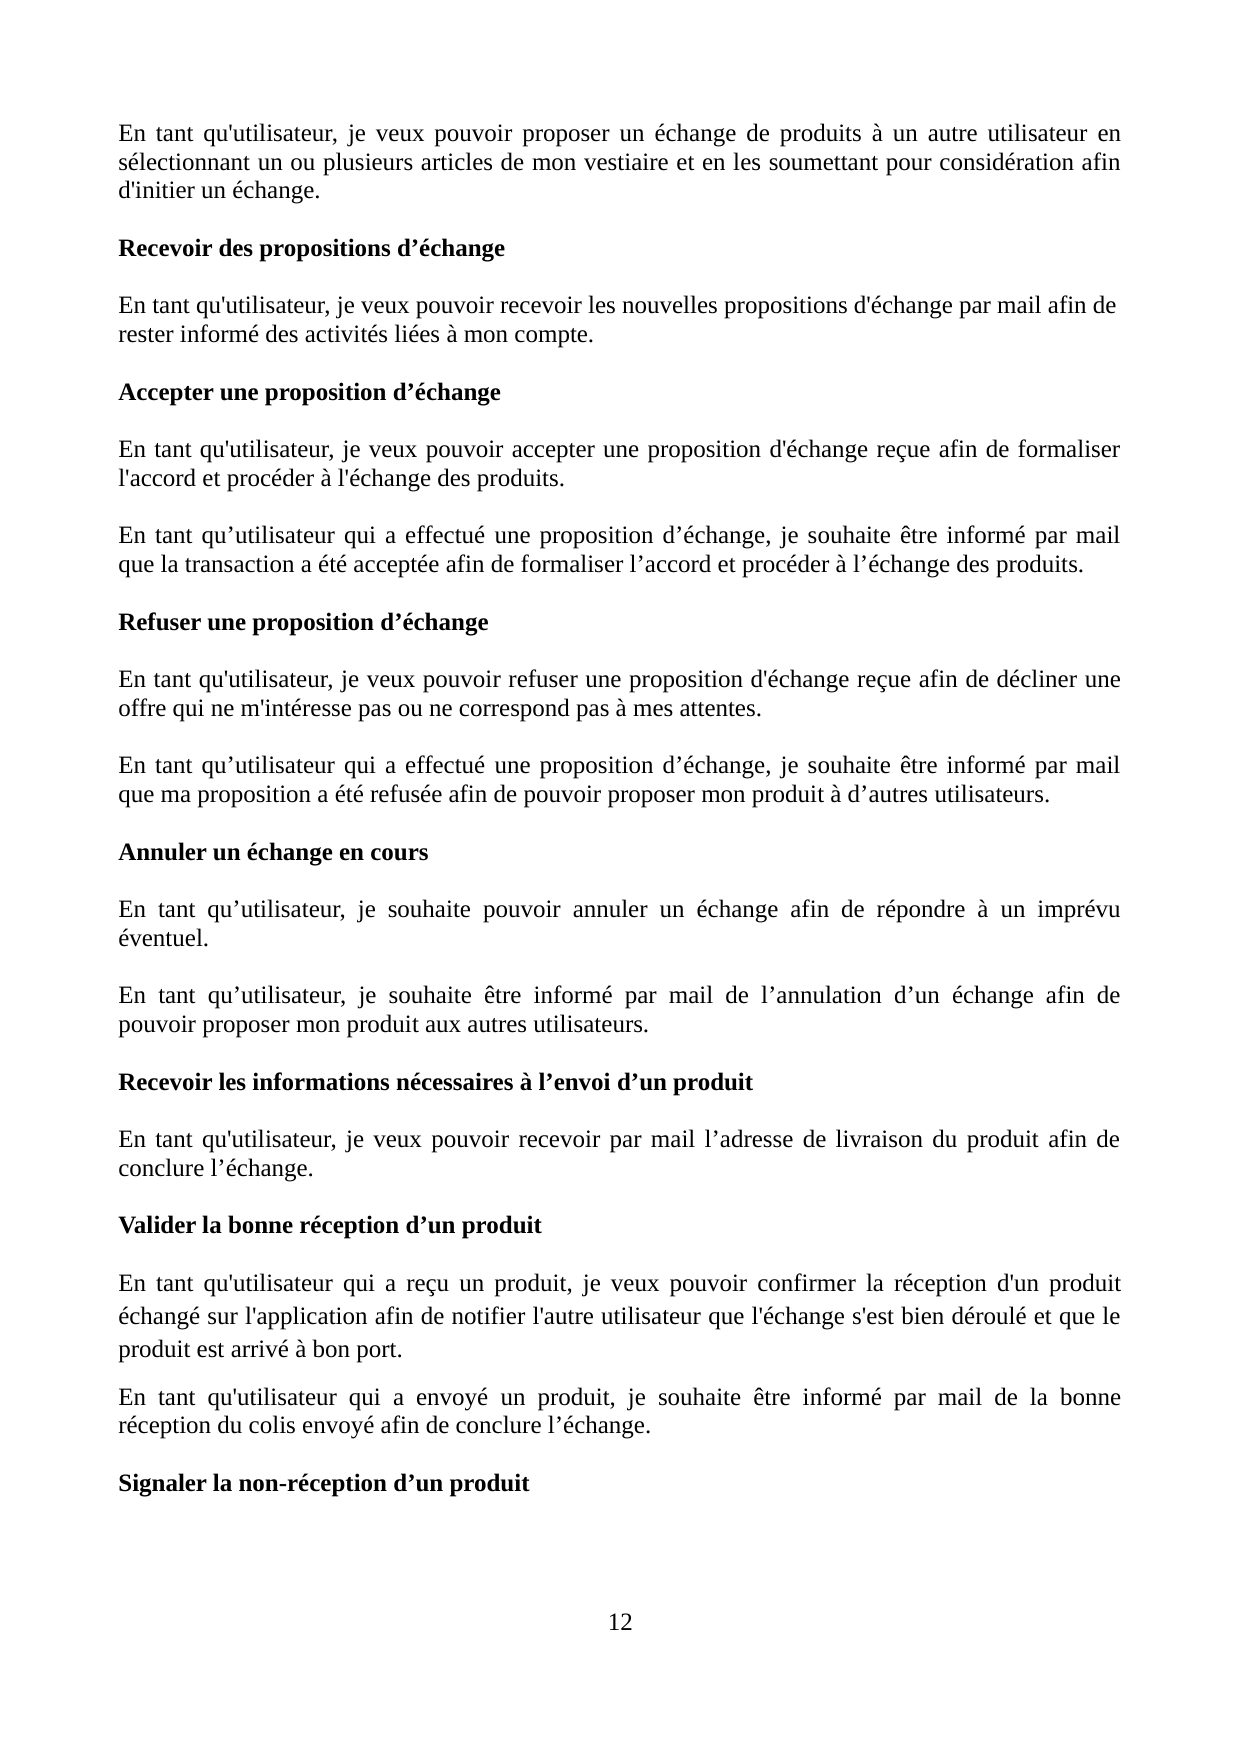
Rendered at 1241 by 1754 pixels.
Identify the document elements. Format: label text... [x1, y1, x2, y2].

text En tant qu'utilisateur qui a envoyé un produit, je souhaite être informé par mail de la bonne réception du colis envoyé afin de conclure l’échange. [118, 1382, 1122, 1439]
text En tant qu’utilisateur qui a effectué une proposition d’échange, je souhaite être informé par mail que la transaction a été acceptée afin de formaliser l’accord et procéder à l’échange des produits. [118, 521, 1122, 578]
text Recevoir des propositions d’échange [118, 233, 1122, 262]
text Annuler un échange en cours [118, 837, 1122, 866]
text En tant qu'utilisateur, je veux pouvoir accepter une proposition d'échange reçue afin de formaliser l'accord et procéder à l'échange des produits. [118, 434, 1122, 492]
text Recevoir les informations nécessaires à l’envoi d’un produit [118, 1067, 1122, 1096]
text Valider la bonne réception d’un produit [118, 1211, 1122, 1239]
text En tant qu'utilisateur, je veux pouvoir recevoir par mail l’adresse de livraison du produit afin de conclure l’échange. [118, 1124, 1122, 1182]
text Refuser une proposition d’échange [118, 607, 1122, 636]
text En tant qu'utilisateur, je veux pouvoir refuser une proposition d'échange reçue afin de décliner une offre qui ne m'intéresse pas ou ne correspond pas à mes attentes. [118, 664, 1122, 722]
text Signaler la non-réception d’un produit [118, 1468, 1122, 1497]
text Accepter une proposition d’échange [118, 377, 1122, 406]
text En tant qu'utilisateur qui a reçu un produit, je veux pouvoir confirmer la réception d'un produit échangé sur l'application afin de notifier l'autre utilisateur que l'échange s'est bien déroulé et que le produit est arrivé à bon port. [118, 1268, 1122, 1363]
text En tant qu'utilisateur, je veux pouvoir recevoir les nouvelles propositions d'échange par mail afin de rester informé des activités liées à mon compte. [118, 291, 1122, 348]
text En tant qu’utilisateur qui a effectué une proposition d’échange, je souhaite être informé par mail que ma proposition a été refusée afin de pouvoir proposer mon produit à d’autres utilisateurs. [118, 751, 1122, 808]
text En tant qu’utilisateur, je souhaite pouvoir annuler un échange afin de répondre à un imprévu éventuel. [118, 894, 1122, 952]
text En tant qu’utilisateur, je souhaite être informé par mail de l’annulation d’un échange afin de pouvoir proposer mon produit aux autres utilisateurs. [118, 981, 1122, 1038]
text En tant qu'utilisateur, je veux pouvoir proposer un échange de produits à un autre utilisateur en sélectionnant un ou plusieurs articles de mon vestiaire et en les soumettant pour considération afin d'initier un échange. [118, 118, 1122, 204]
